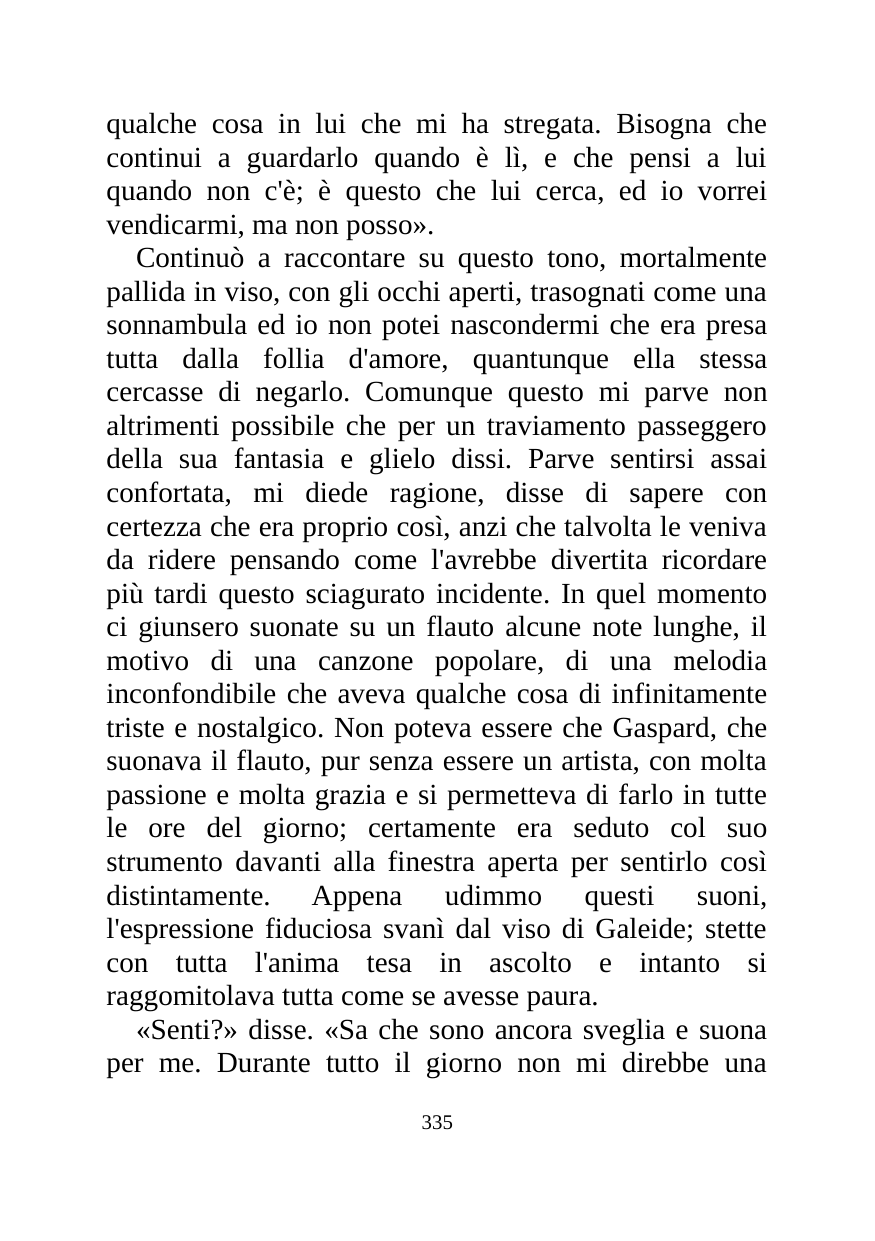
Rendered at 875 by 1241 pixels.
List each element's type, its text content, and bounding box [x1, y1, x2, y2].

text Continuò a raccontare su questo tono, mortalmente pallida in viso, con gli occhi aperti, trasognati come una sonnambula ed io non potei nascondermi che era presa tutta dalla follia d'amore, quantunque ella stessa cercasse di negarlo. Comunque questo mi parve non altrimenti possibile che per un traviamento passeggero della sua fantasia e glielo dissi. Parve sentirsi assai confortata, mi diede ragione, disse di sapere con certezza che era proprio così, anzi che talvolta le veniva da ridere pensando come l'avrebbe divertita ricordare più tardi questo sciagurato incidente. In quel momento ci giunsero suonate su un flauto alcune note lunghe, il motivo di una canzone popolare, di una melodia inconfondibile che aveva qualche cosa di infinitamente triste e nostalgico. Non poteva essere che Gaspard, che suonava il flauto, pur senza essere un artista, con molta passione e molta grazia e si permetteva di farlo in tutte le ore del giorno; certamente era seduto col suo strumento davanti alla finestra aperta per sentirlo così distintamente. Appena udimmo questi suoni, l'espressione fiduciosa svanì dal viso di Galeide; stette con tutta l'anima tesa in ascolto e intanto si raggomitolava tutta come se avesse paura. [106, 240, 768, 1012]
text qualche cosa in lui che mi ha stregata. Bisogna che continui a guardarlo quando è lì, e che pensi a lui quando non c'è; è questo che lui cerca, ed io vorrei vendicarmi, ma non posso». [106, 106, 768, 240]
text «Senti?» disse. «Sa che sono ancora sveglia e suona per me. Durante tutto il giorno non mi direbbe una [106, 1012, 768, 1079]
